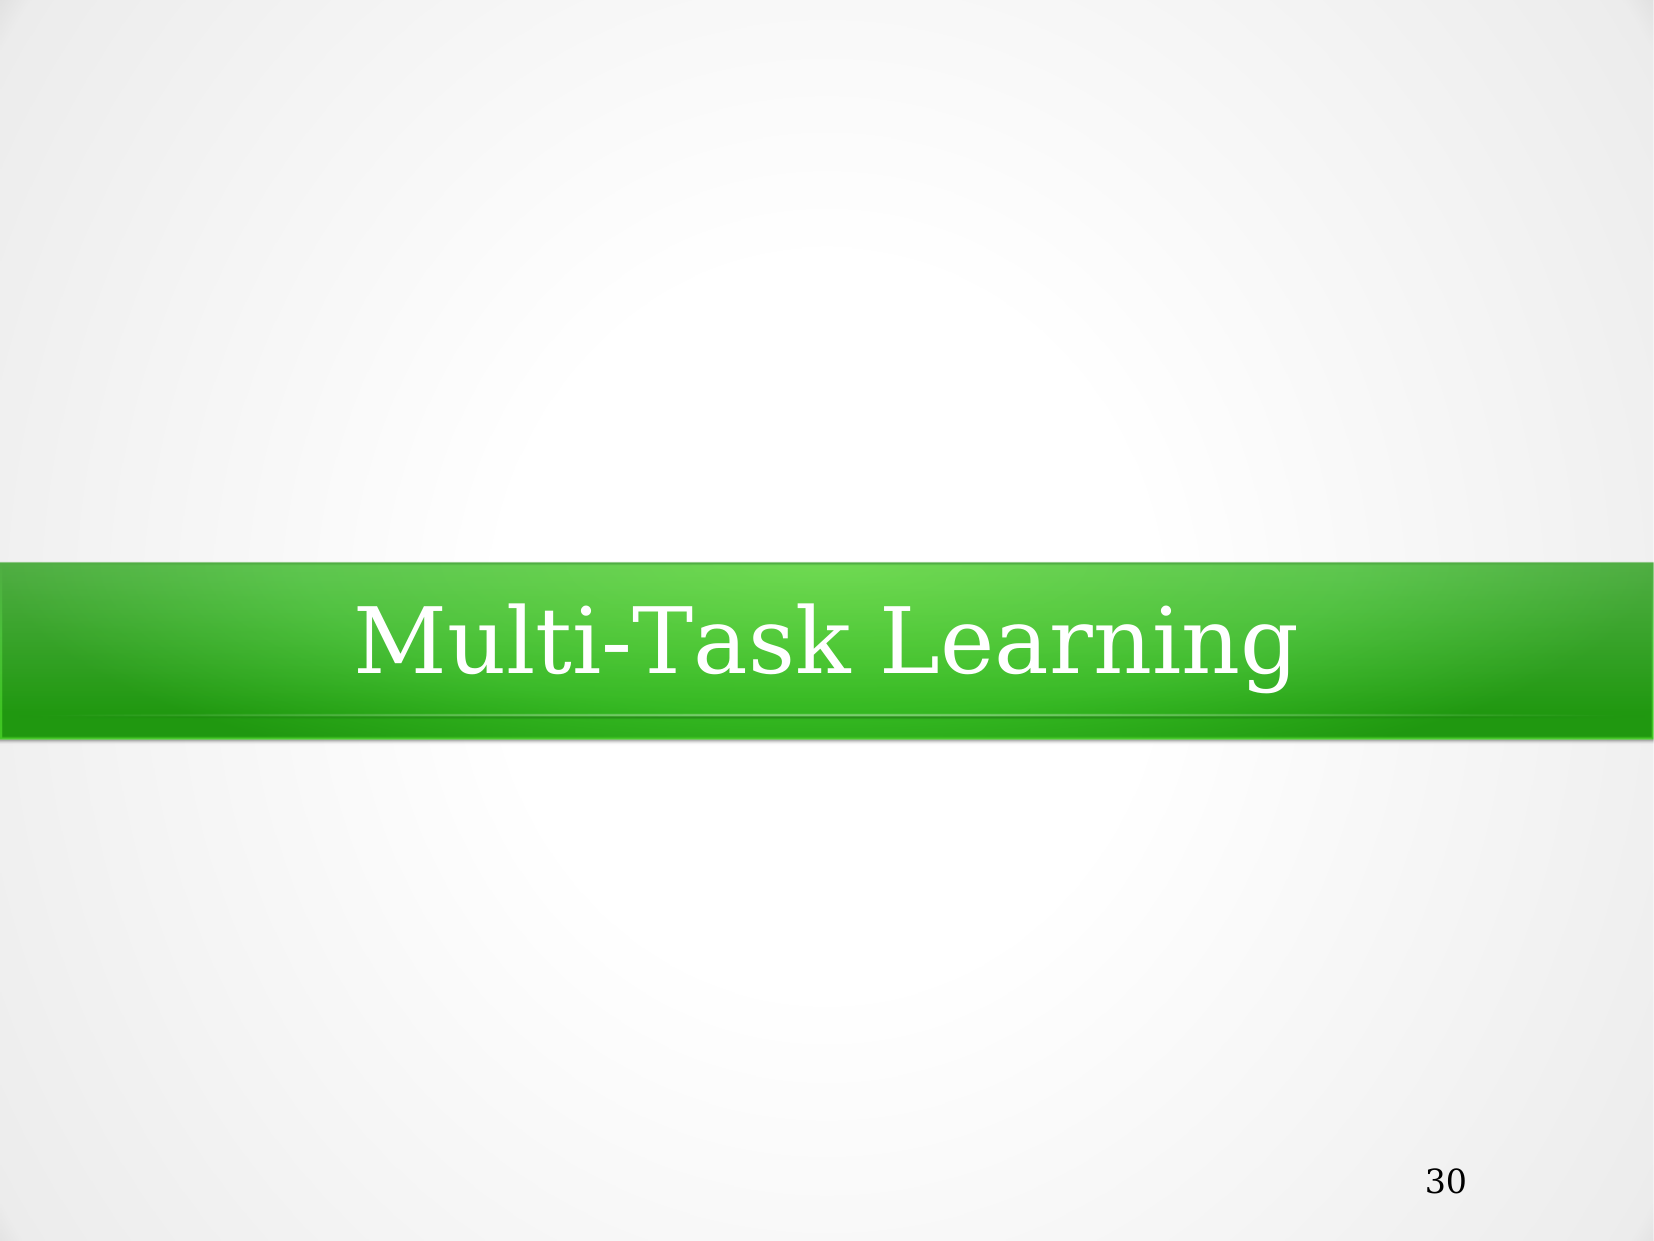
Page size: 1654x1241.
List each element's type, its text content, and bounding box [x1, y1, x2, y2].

title Multi-Task Learning [82, 578, 1571, 715]
picture [0, 0, 1654, 1241]
